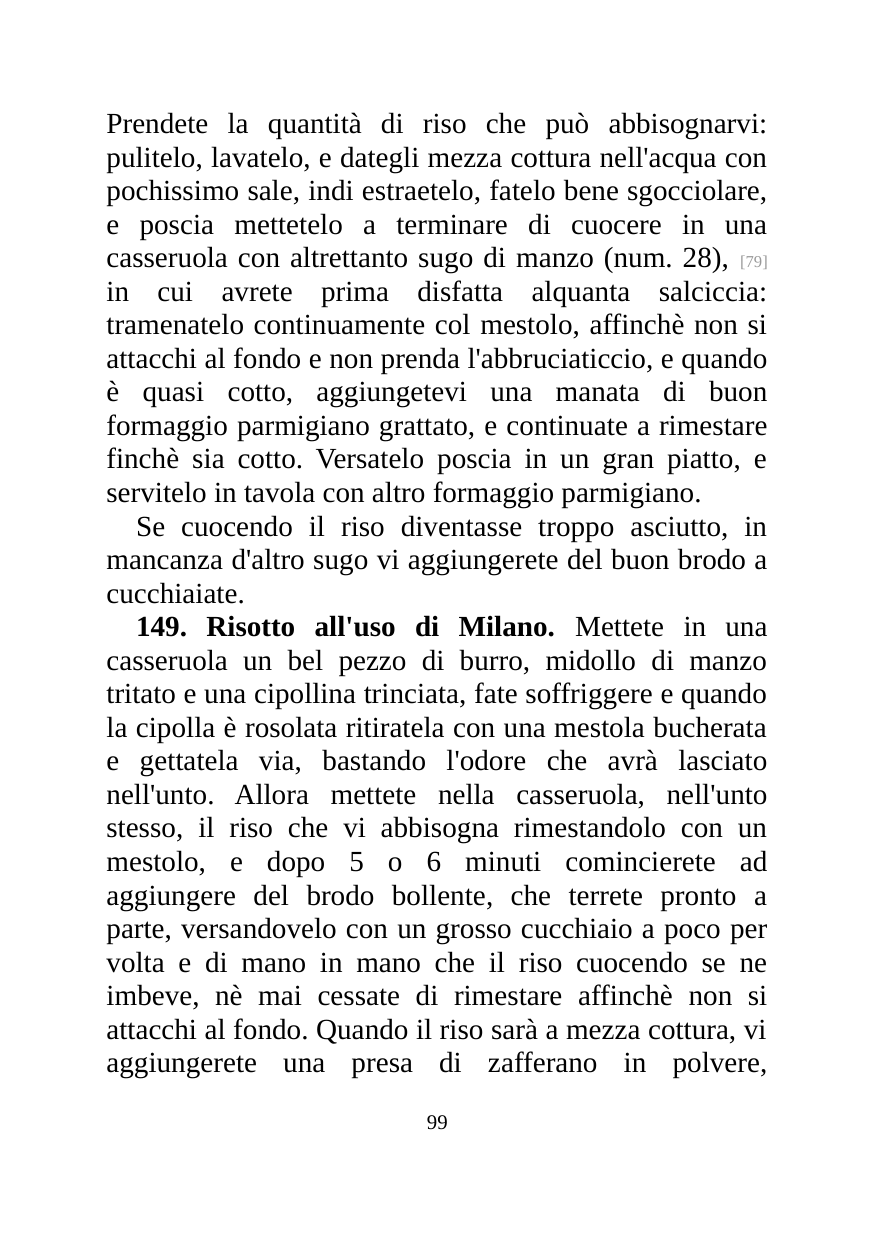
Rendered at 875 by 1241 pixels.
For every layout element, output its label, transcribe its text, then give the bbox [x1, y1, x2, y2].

text 149. Risotto all'uso di Milano. Mettete in una casseruola un bel pezzo di burro, midollo di manzo tritato e una cipollina trinciata, fate soffriggere e quando la cipolla è rosolata ritiratela con una mestola bucherata e gettatela via, bastando l'odore che avrà lasciato nell'unto. Allora mettete nella casseruola, nell'unto stesso, il riso che vi abbisogna rimestandolo con un mestolo, e dopo 5 o 6 minuti comincierete ad aggiungere del brodo bollente, che terrete pronto a parte, versandovelo con un grosso cucchiaio a poco per volta e di mano in mano che il riso cuocendo se ne imbeve, nè mai cessate di rimestare affinchè non si attacchi al fondo. Quando il riso sarà a mezza cottura, vi aggiungerete una presa di zafferano in polvere, [106, 609, 768, 1079]
text Prendete la quantità di riso che può abbisognarvi: pulitelo, lavatelo, e dategli mezza cottura nell'acqua con pochissimo sale, indi estraetelo, fatelo bene sgocciolare, e poscia mettetelo a terminare di cuocere in una casseruola con altrettanto sugo di manzo (num. 28), [79] in cui avrete prima disfatta alquanta salciccia: tramenatelo continuamente col mestolo, affinchè non si attacchi al fondo e non prenda l'abbruciaticcio, e quando è quasi cotto, aggiungetevi una manata di buon formaggio parmigiano grattato, e continuate a rimestare finchè sia cotto. Versatelo poscia in un gran piatto, e servitelo in tavola con altro formaggio parmigiano. [106, 106, 768, 509]
text Se cuocendo il riso diventasse troppo asciutto, in mancanza d'altro sugo vi aggiungerete del buon brodo a cucchiaiate. [106, 509, 768, 609]
